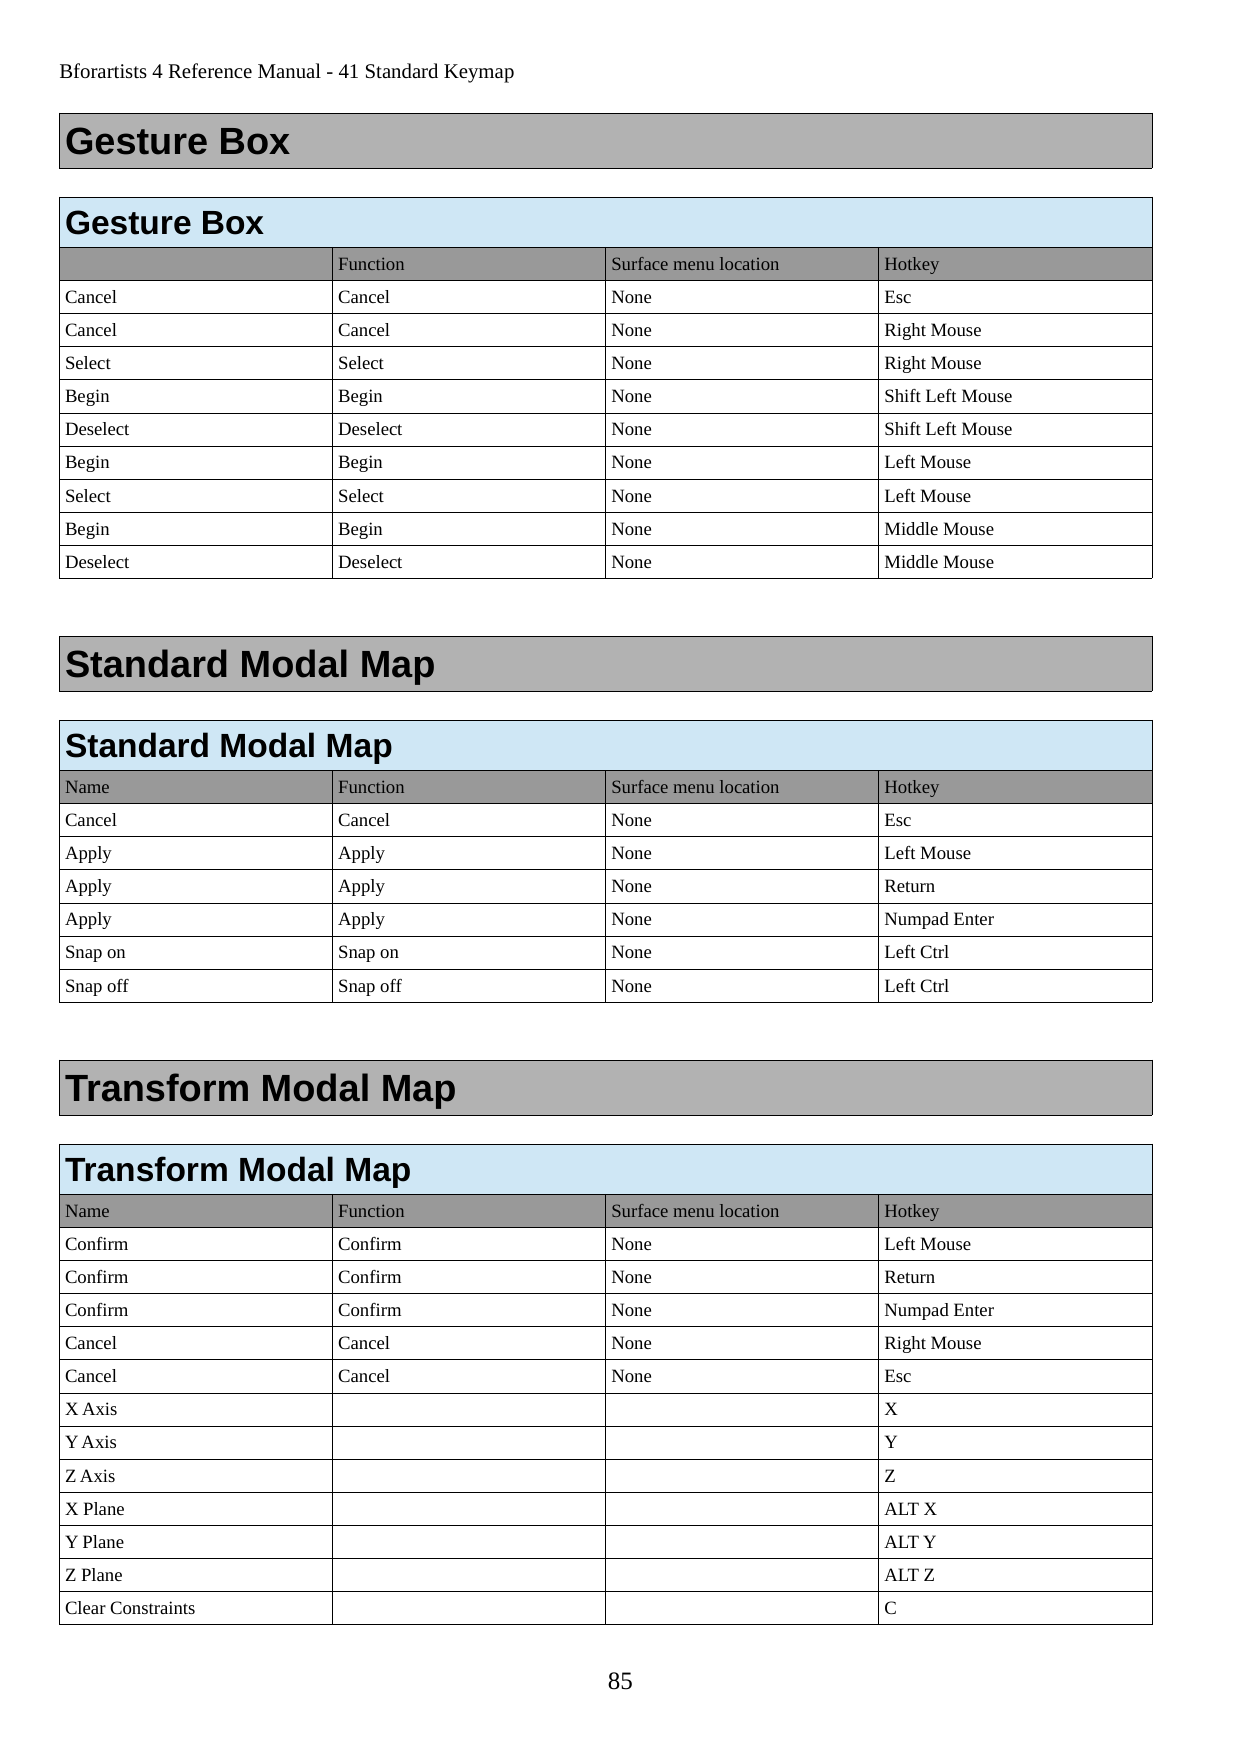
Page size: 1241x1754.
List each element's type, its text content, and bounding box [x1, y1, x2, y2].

table_header Transform Modal Map [60, 1061, 1152, 1115]
table_cell [333, 1460, 605, 1492]
table_cell [333, 1559, 605, 1591]
table_cell Left Mouse [879, 480, 1152, 512]
table_cell Deselect [60, 546, 332, 578]
table_cell [333, 1427, 605, 1459]
table_cell Hotkey [879, 248, 1152, 280]
table_cell Cancel [333, 1360, 605, 1392]
table_cell Right Mouse [879, 1327, 1152, 1359]
table_cell ALT Y [879, 1526, 1152, 1558]
table_header Standard Modal Map [60, 637, 1152, 691]
table_cell [606, 1559, 878, 1591]
table_cell X Plane [60, 1493, 332, 1525]
table_cell None [606, 447, 878, 479]
table_cell None [606, 870, 878, 902]
table_cell None [606, 1294, 878, 1326]
table_cell Cancel [333, 804, 605, 836]
table_cell Left Mouse [879, 837, 1152, 869]
table_cell [606, 1460, 878, 1492]
table_cell Snap off [333, 970, 605, 1002]
table_cell Return [879, 870, 1152, 902]
table_cell Cancel [333, 314, 605, 346]
table_cell Confirm [60, 1261, 332, 1293]
table_cell Deselect [333, 414, 605, 446]
table_cell Confirm [333, 1294, 605, 1326]
table_cell Select [333, 347, 605, 379]
table_cell [606, 1526, 878, 1558]
table_cell Cancel [60, 1327, 332, 1359]
table_cell Y Plane [60, 1526, 332, 1558]
table_header Transform Modal Map [60, 1145, 1152, 1194]
table_cell [60, 248, 332, 280]
table_cell [333, 1394, 605, 1426]
table_cell None [606, 380, 878, 412]
table_cell Shift Left Mouse [879, 380, 1152, 412]
table_cell None [606, 1360, 878, 1392]
table_cell Shift Left Mouse [879, 414, 1152, 446]
table_cell Hotkey [879, 771, 1152, 803]
table_cell None [606, 314, 878, 346]
table_cell Snap on [333, 937, 605, 969]
table_cell Right Mouse [879, 347, 1152, 379]
table_cell [606, 1427, 878, 1459]
table_cell Confirm [60, 1228, 332, 1260]
table_cell Z [879, 1460, 1152, 1492]
table_cell Name [60, 1195, 332, 1227]
table_cell None [606, 1228, 878, 1260]
table_cell Cancel [60, 281, 332, 313]
table_cell Left Ctrl [879, 937, 1152, 969]
table_cell Middle Mouse [879, 546, 1152, 578]
table_cell Begin [60, 447, 332, 479]
table_cell Cancel [60, 314, 332, 346]
table_header Gesture Box [60, 198, 1152, 247]
table_cell None [606, 1327, 878, 1359]
table_cell Esc [879, 1360, 1152, 1392]
table_cell [606, 1493, 878, 1525]
table_cell Surface menu location [606, 771, 878, 803]
table_cell Name [60, 771, 332, 803]
table_cell C [879, 1592, 1152, 1624]
table_cell Cancel [60, 804, 332, 836]
table_cell Clear Constraints [60, 1592, 332, 1624]
table_cell None [606, 970, 878, 1002]
table_cell Apply [333, 904, 605, 936]
table_cell Left Mouse [879, 1228, 1152, 1260]
table_cell Numpad Enter [879, 904, 1152, 936]
table_cell None [606, 1261, 878, 1293]
table_cell ALT X [879, 1493, 1152, 1525]
table_cell Left Mouse [879, 447, 1152, 479]
table_cell None [606, 347, 878, 379]
table_cell Surface menu location [606, 1195, 878, 1227]
table_cell Begin [333, 513, 605, 545]
table_cell Deselect [60, 414, 332, 446]
table_cell None [606, 281, 878, 313]
table_cell [333, 1493, 605, 1525]
table_cell Y [879, 1427, 1152, 1459]
table_cell Cancel [333, 1327, 605, 1359]
table_cell Return [879, 1261, 1152, 1293]
table_cell None [606, 804, 878, 836]
table_cell Z Plane [60, 1559, 332, 1591]
table_cell Snap on [60, 937, 332, 969]
table_cell Apply [60, 904, 332, 936]
table_cell X [879, 1394, 1152, 1426]
table_cell [606, 1394, 878, 1426]
table_cell Select [60, 480, 332, 512]
table_cell Cancel [60, 1360, 332, 1392]
table_cell Begin [60, 380, 332, 412]
table_cell [333, 1526, 605, 1558]
table_cell None [606, 904, 878, 936]
table_cell None [606, 546, 878, 578]
table_cell [606, 1592, 878, 1624]
table_header Standard Modal Map [60, 721, 1152, 770]
table_cell Apply [60, 870, 332, 902]
table_cell Apply [333, 837, 605, 869]
table_cell Function [333, 248, 605, 280]
table_header Gesture Box [60, 114, 1152, 168]
table_cell Select [333, 480, 605, 512]
table_cell Right Mouse [879, 314, 1152, 346]
table_cell Confirm [60, 1294, 332, 1326]
table_cell Apply [60, 837, 332, 869]
table_cell Begin [333, 447, 605, 479]
table_cell Hotkey [879, 1195, 1152, 1227]
table_cell X Axis [60, 1394, 332, 1426]
table_cell Begin [60, 513, 332, 545]
table_cell Esc [879, 804, 1152, 836]
table_cell Numpad Enter [879, 1294, 1152, 1326]
table_cell [333, 1592, 605, 1624]
table_cell None [606, 414, 878, 446]
table_cell Middle Mouse [879, 513, 1152, 545]
table_cell None [606, 513, 878, 545]
table_cell Snap off [60, 970, 332, 1002]
table_cell Z Axis [60, 1460, 332, 1492]
table_cell ALT Z [879, 1559, 1152, 1591]
table_cell Begin [333, 380, 605, 412]
table_cell Cancel [333, 281, 605, 313]
table_cell Confirm [333, 1228, 605, 1260]
table_cell Confirm [333, 1261, 605, 1293]
table_cell Surface menu location [606, 248, 878, 280]
table_cell Esc [879, 281, 1152, 313]
table_cell None [606, 937, 878, 969]
table_cell Apply [333, 870, 605, 902]
table_cell Deselect [333, 546, 605, 578]
table_cell Left Ctrl [879, 970, 1152, 1002]
table_cell None [606, 837, 878, 869]
table_cell Select [60, 347, 332, 379]
table_cell Function [333, 771, 605, 803]
table_cell None [606, 480, 878, 512]
table_cell Function [333, 1195, 605, 1227]
table_cell Y Axis [60, 1427, 332, 1459]
